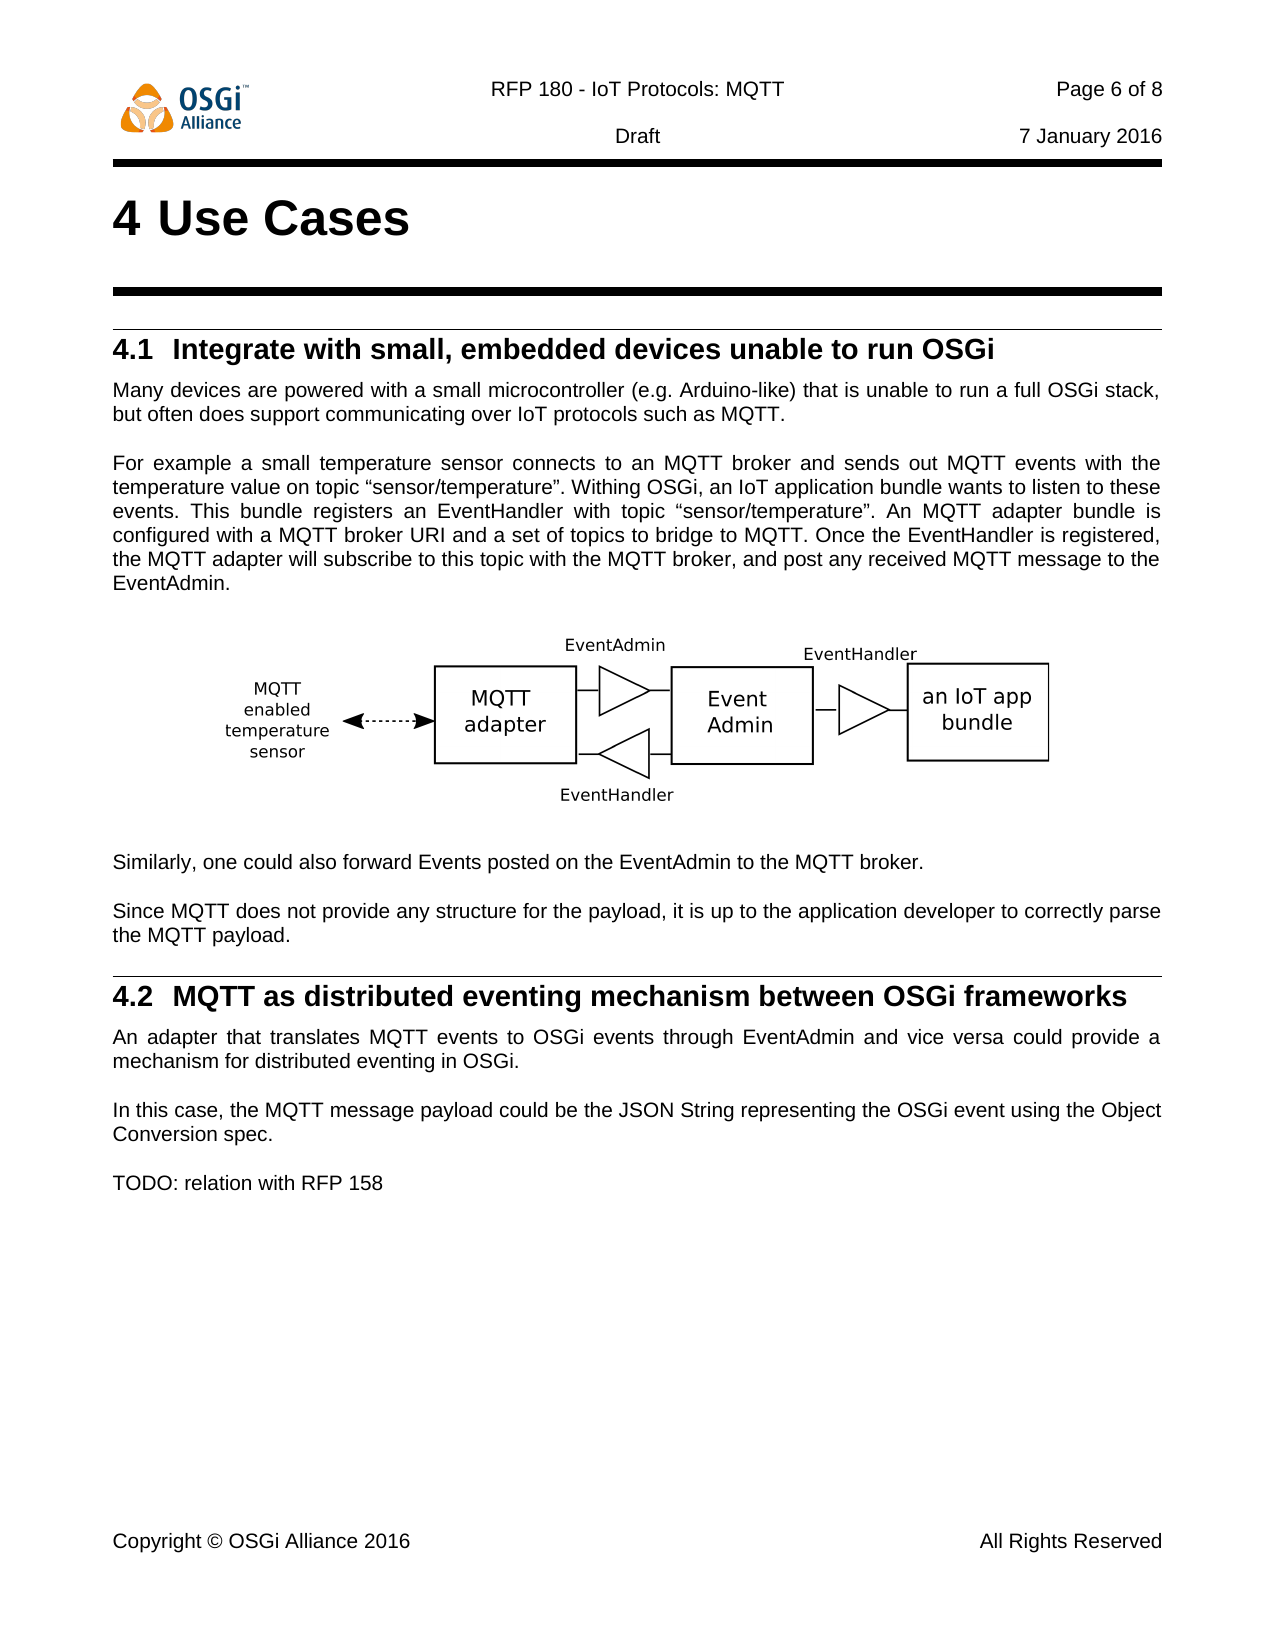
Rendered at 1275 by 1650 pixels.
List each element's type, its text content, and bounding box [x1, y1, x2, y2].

text Many devices are powered with a small microcontroller (e.g. Arduino-like) that is unable to run a full OSGi stack, but often does support communicating over IoT protocols such as MQTT. [112, 378, 1162, 426]
subtitle Integrate with small, embedded devices unable to run OSGi [112, 330, 1162, 366]
subtitle MQTT as distributed eventing mechanism between OSGi frameworks [112, 977, 1162, 1012]
picture [225, 638, 1050, 801]
text Similarly, one could also forward Events posted on the EventAdmin to the MQTT broker. [112, 849, 1162, 873]
subtitle Use Cases [112, 160, 1162, 296]
text TODO: relation with RFP 158 [112, 1171, 1162, 1194]
picture [113, 76, 257, 140]
text In this case, the MQTT message payload could be the JSON String representing the OSGi event using the Object Conversion spec. [112, 1098, 1162, 1146]
text For example a small temperature sensor connects to an MQTT broker and sends out MQTT events with the temperature value on topic “sensor/temperature”. Withing OSGi, an IoT application bundle wants to listen to these events. This bundle registers an EventHandler with topic “sensor/temperature”. An MQTT adapter bundle is configured with a MQTT broker URI and a set of topics to bridge to MQTT. Once the EventHandler is registered, the MQTT adapter will subscribe to this topic with the MQTT broker, and post any received MQTT message to the EventAdmin. [112, 451, 1162, 595]
text Since MQTT does not provide any structure for the payload, it is up to the application developer to correctly parse the MQTT payload. [112, 898, 1162, 946]
text An adapter that translates MQTT events to OSGi events through EventAdmin and vice versa could provide a mechanism for distributed eventing in OSGi. [112, 1025, 1162, 1073]
